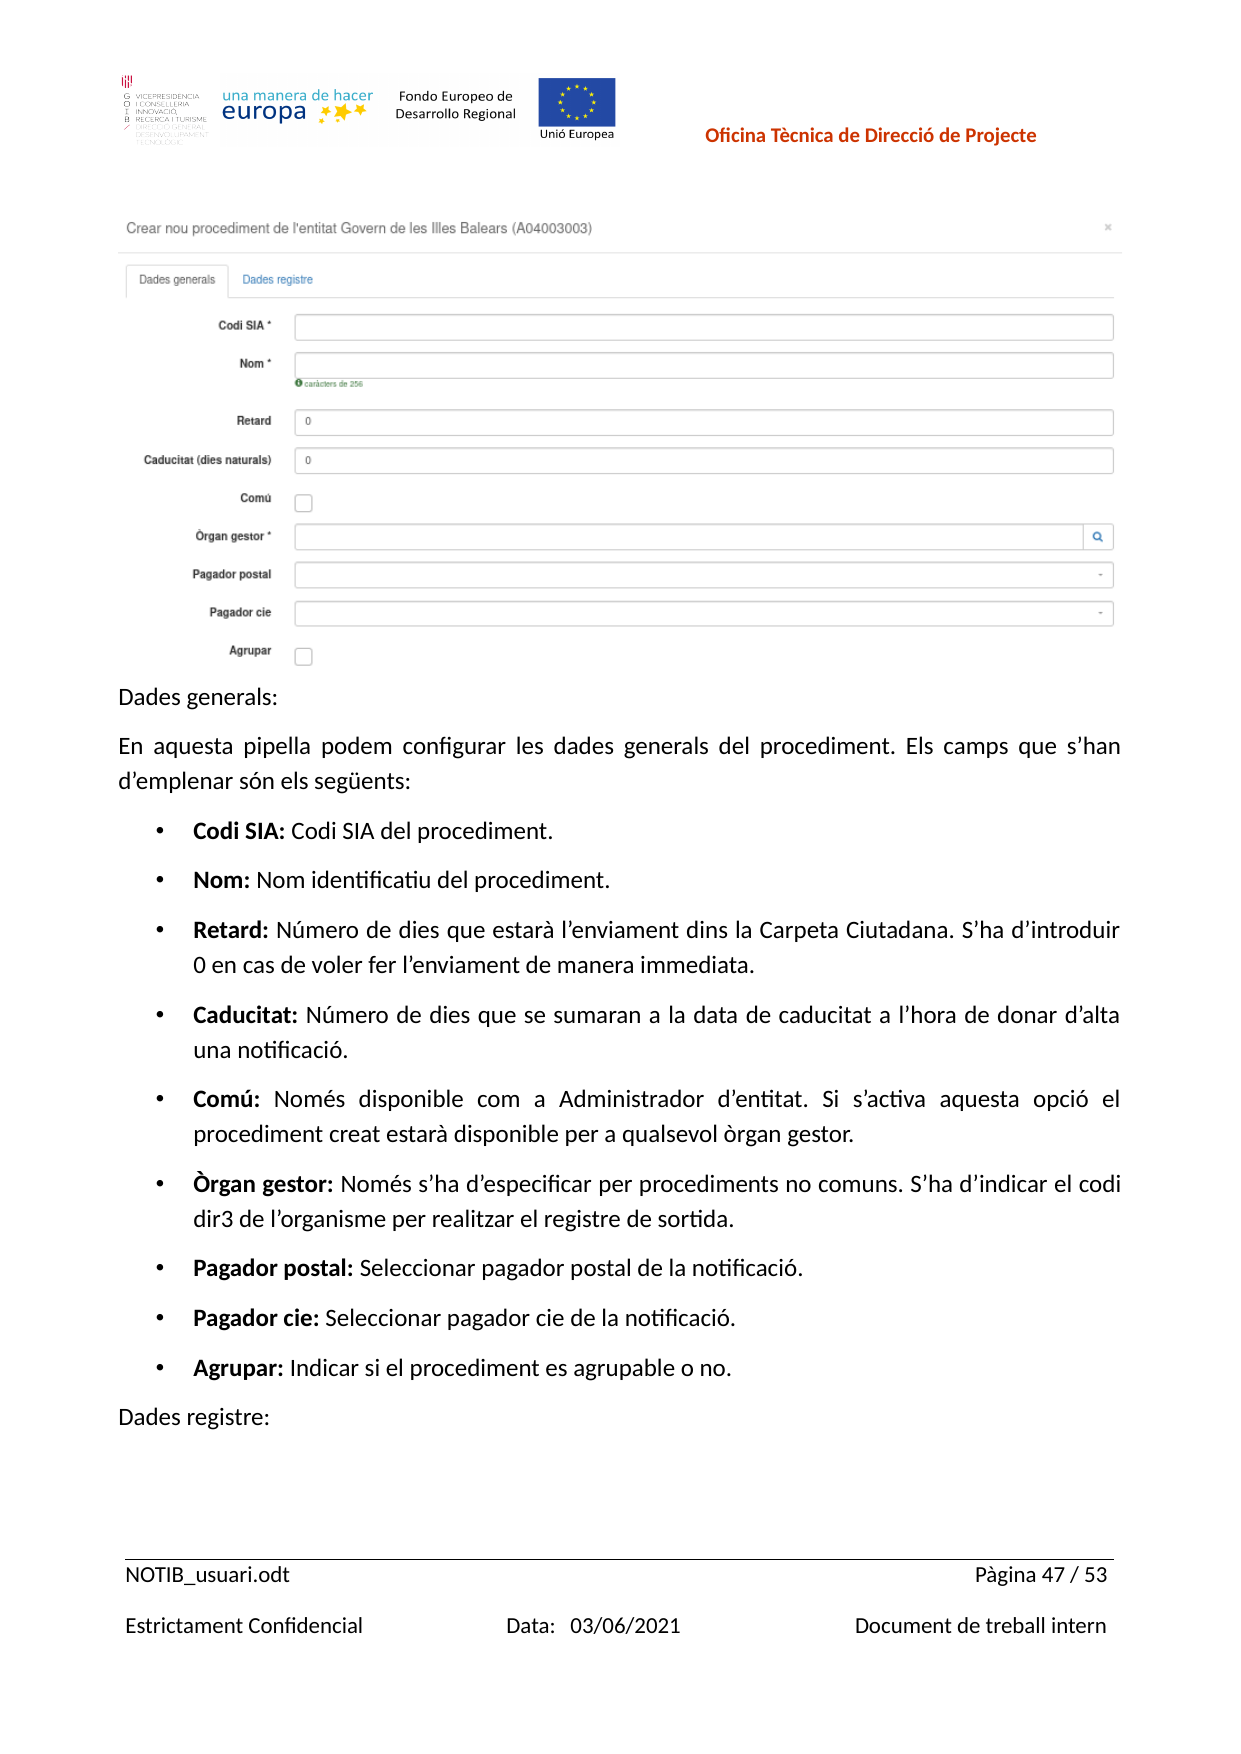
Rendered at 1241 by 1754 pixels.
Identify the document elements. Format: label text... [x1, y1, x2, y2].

list Nom: Nom identificatiu del procediment. [156, 865, 1122, 895]
list Caducitat: Número de dies que se sumaran a la data de caducitat a l’hora de donar d’alta una notificació. [156, 999, 1122, 1064]
list Comú: Només disponible com a Administrador d’entitat. Si s’activa aquesta opció el procediment creat estarà disponible per a qualsevol òrgan gestor. [156, 1083, 1122, 1149]
picture [219, 73, 621, 147]
text Dades registre: [118, 1401, 1122, 1432]
list Codi SIA: Codi SIA del procediment. [156, 815, 1122, 846]
text En aquesta pipella podem configurar les dades generals del procediment. Els camps que s’han d’emplenar són els següents: [118, 731, 1122, 796]
list Agrupar: Indicar si el procediment es agrupable o no. [156, 1352, 1122, 1382]
picture [118, 213, 1123, 677]
list Pagador postal: Seleccionar pagador postal de la notificació. [156, 1253, 1122, 1283]
picture [118, 73, 213, 147]
list Òrgan gestor: Només s’ha d’especificar per procediments no comuns. S’ha d’indicar el codi dir3 de l’organisme per realitzar el registre de sortida. [156, 1168, 1122, 1233]
list Pagador cie: Seleccionar pagador cie de la notificació. [156, 1302, 1122, 1333]
text Dades generals: [118, 677, 1122, 711]
list Retard: Número de dies que estarà l’enviament dins la Carpeta Ciutadana. S’ha d’introduir 0 en cas de voler fer l’enviament de manera immediata. [156, 914, 1122, 980]
